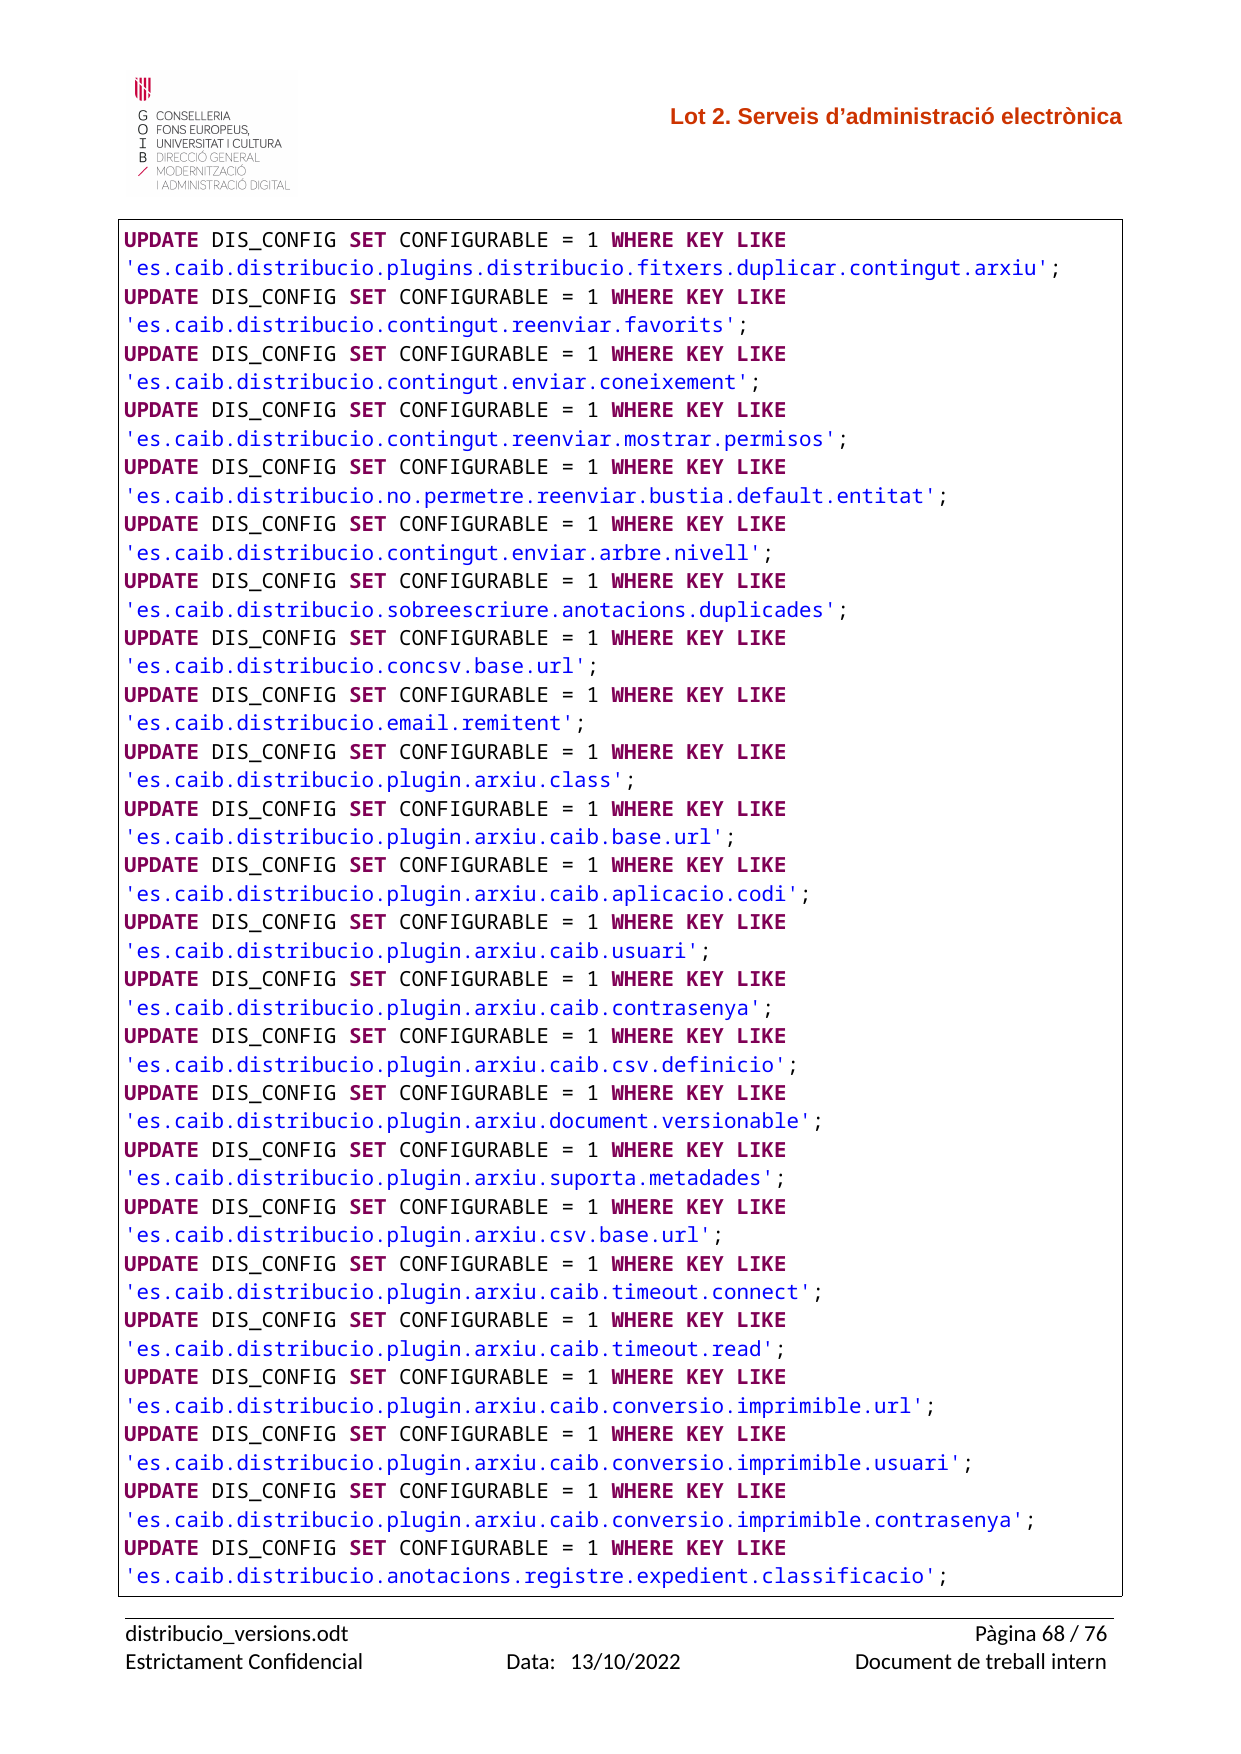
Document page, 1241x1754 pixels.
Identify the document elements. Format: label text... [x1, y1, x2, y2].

table_header UPDATE DIS_CONFIG SET CONFIGURABLE = 1 WHERE KEY LIKE 'es.caib.distribucio.plugins.distribucio.fitxers.duplicar.contingut.arxiu'; UPDATE DIS_CONFIG SET CONFIGURABLE = 1 WHERE KEY LIKE 'es.caib.distribucio.contingut.reenviar.favorits'; UPDATE DIS_CONFIG SET CONFIGURABLE = 1 WHERE KEY LIKE 'es.caib.distribucio.contingut.enviar.coneixement'; UPDATE DIS_CONFIG SET CONFIGURABLE = 1 WHERE KEY LIKE 'es.caib.distribucio.contingut.reenviar.mostrar.permisos'; UPDATE DIS_CONFIG SET CONFIGURABLE = 1 WHERE KEY LIKE 'es.caib.distribucio.no.permetre.reenviar.bustia.default.entitat'; UPDATE DIS_CONFIG SET CONFIGURABLE = 1 WHERE KEY LIKE 'es.caib.distribucio.contingut.enviar.arbre.nivell'; UPDATE DIS_CONFIG SET CONFIGURABLE = 1 WHERE KEY LIKE 'es.caib.distribucio.sobreescriure.anotacions.duplicades'; UPDATE DIS_CONFIG SET CONFIGURABLE = 1 WHERE KEY LIKE 'es.caib.distribucio.concsv.base.url'; UPDATE DIS_CONFIG SET CONFIGURABLE = 1 WHERE KEY LIKE 'es.caib.distribucio.email.remitent'; UPDATE DIS_CONFIG SET CONFIGURABLE = 1 WHERE KEY LIKE 'es.caib.distribucio.plugin.arxiu.class'; UPDATE DIS_CONFIG SET CONFIGURABLE = 1 WHERE KEY LIKE 'es.caib.distribucio.plugin.arxiu.caib.base.url'; UPDATE DIS_CONFIG SET CONFIGURABLE = 1 WHERE KEY LIKE 'es.caib.distribucio.plugin.arxiu.caib.aplicacio.codi'; UPDATE DIS_CONFIG SET CONFIGURABLE = 1 WHERE KEY LIKE 'es.caib.distribucio.plugin.arxiu.caib.usuari'; UPDATE DIS_CONFIG SET CONFIGURABLE = 1 WHERE KEY LIKE 'es.caib.distribucio.plugin.arxiu.caib.contrasenya'; UPDATE DIS_CONFIG SET CONFIGURABLE = 1 WHERE KEY LIKE 'es.caib.distribucio.plugin.arxiu.caib.csv.definicio'; UPDATE DIS_CONFIG SET CONFIGURABLE = 1 WHERE KEY LIKE 'es.caib.distribucio.plugin.arxiu.document.versionable'; UPDATE DIS_CONFIG SET CONFIGURABLE = 1 WHERE KEY LIKE 'es.caib.distribucio.plugin.arxiu.suporta.metadades'; UPDATE DIS_CONFIG SET CONFIGURABLE = 1 WHERE KEY LIKE 'es.caib.distribucio.plugin.arxiu.csv.base.url'; UPDATE DIS_CONFIG SET CONFIGURABLE = 1 WHERE KEY LIKE 'es.caib.distribucio.plugin.arxiu.caib.timeout.connect'; UPDATE DIS_CONFIG SET CONFIGURABLE = 1 WHERE KEY LIKE 'es.caib.distribucio.plugin.arxiu.caib.timeout.read'; UPDATE DIS_CONFIG SET CONFIGURABLE = 1 WHERE KEY LIKE 'es.caib.distribucio.plugin.arxiu.caib.conversio.imprimible.url'; UPDATE DIS_CONFIG SET CONFIGURABLE = 1 WHERE KEY LIKE 'es.caib.distribucio.plugin.arxiu.caib.conversio.imprimible.usuari'; UPDATE DIS_CONFIG SET CONFIGURABLE = 1 WHERE KEY LIKE 'es.caib.distribucio.plugin.arxiu.caib.conversio.imprimible.contrasenya'; UPDATE DIS_CONFIG SET CONFIGURABLE = 1 WHERE KEY LIKE 'es.caib.distribucio.anotacions.registre.expedient.classificacio'; [119, 220, 1122, 1596]
picture [126, 70, 299, 197]
